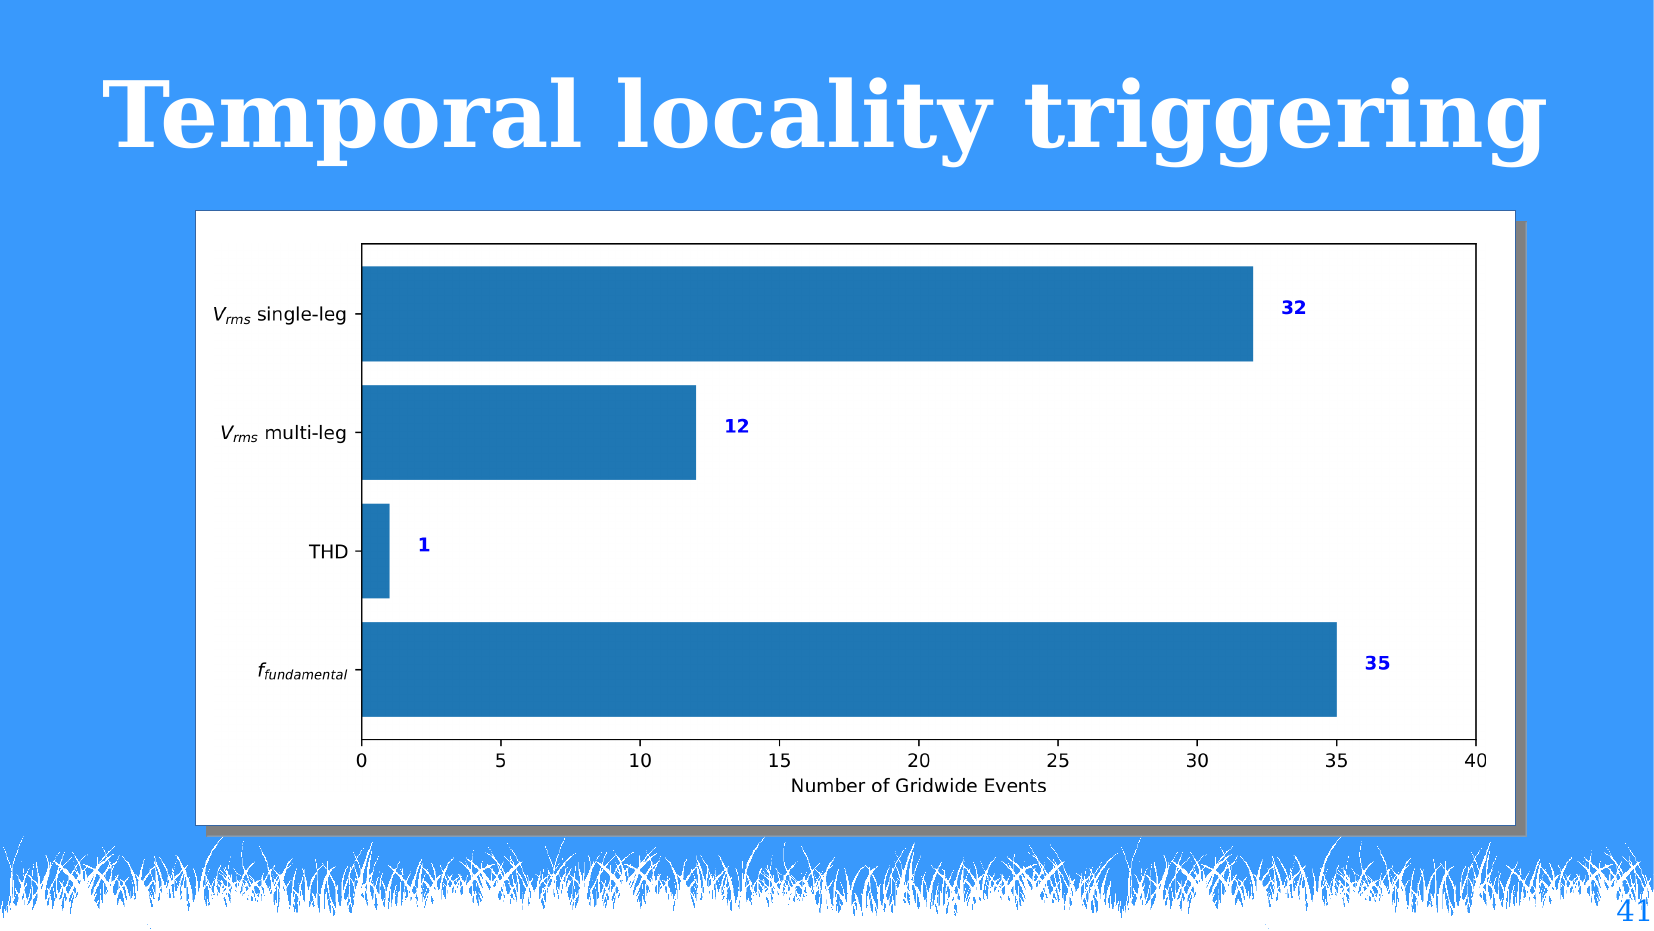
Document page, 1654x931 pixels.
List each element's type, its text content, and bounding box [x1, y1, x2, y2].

text_box [195, 210, 1516, 826]
picture [0, 0, 1654, 931]
title Temporal locality triggering [82, 37, 1571, 193]
